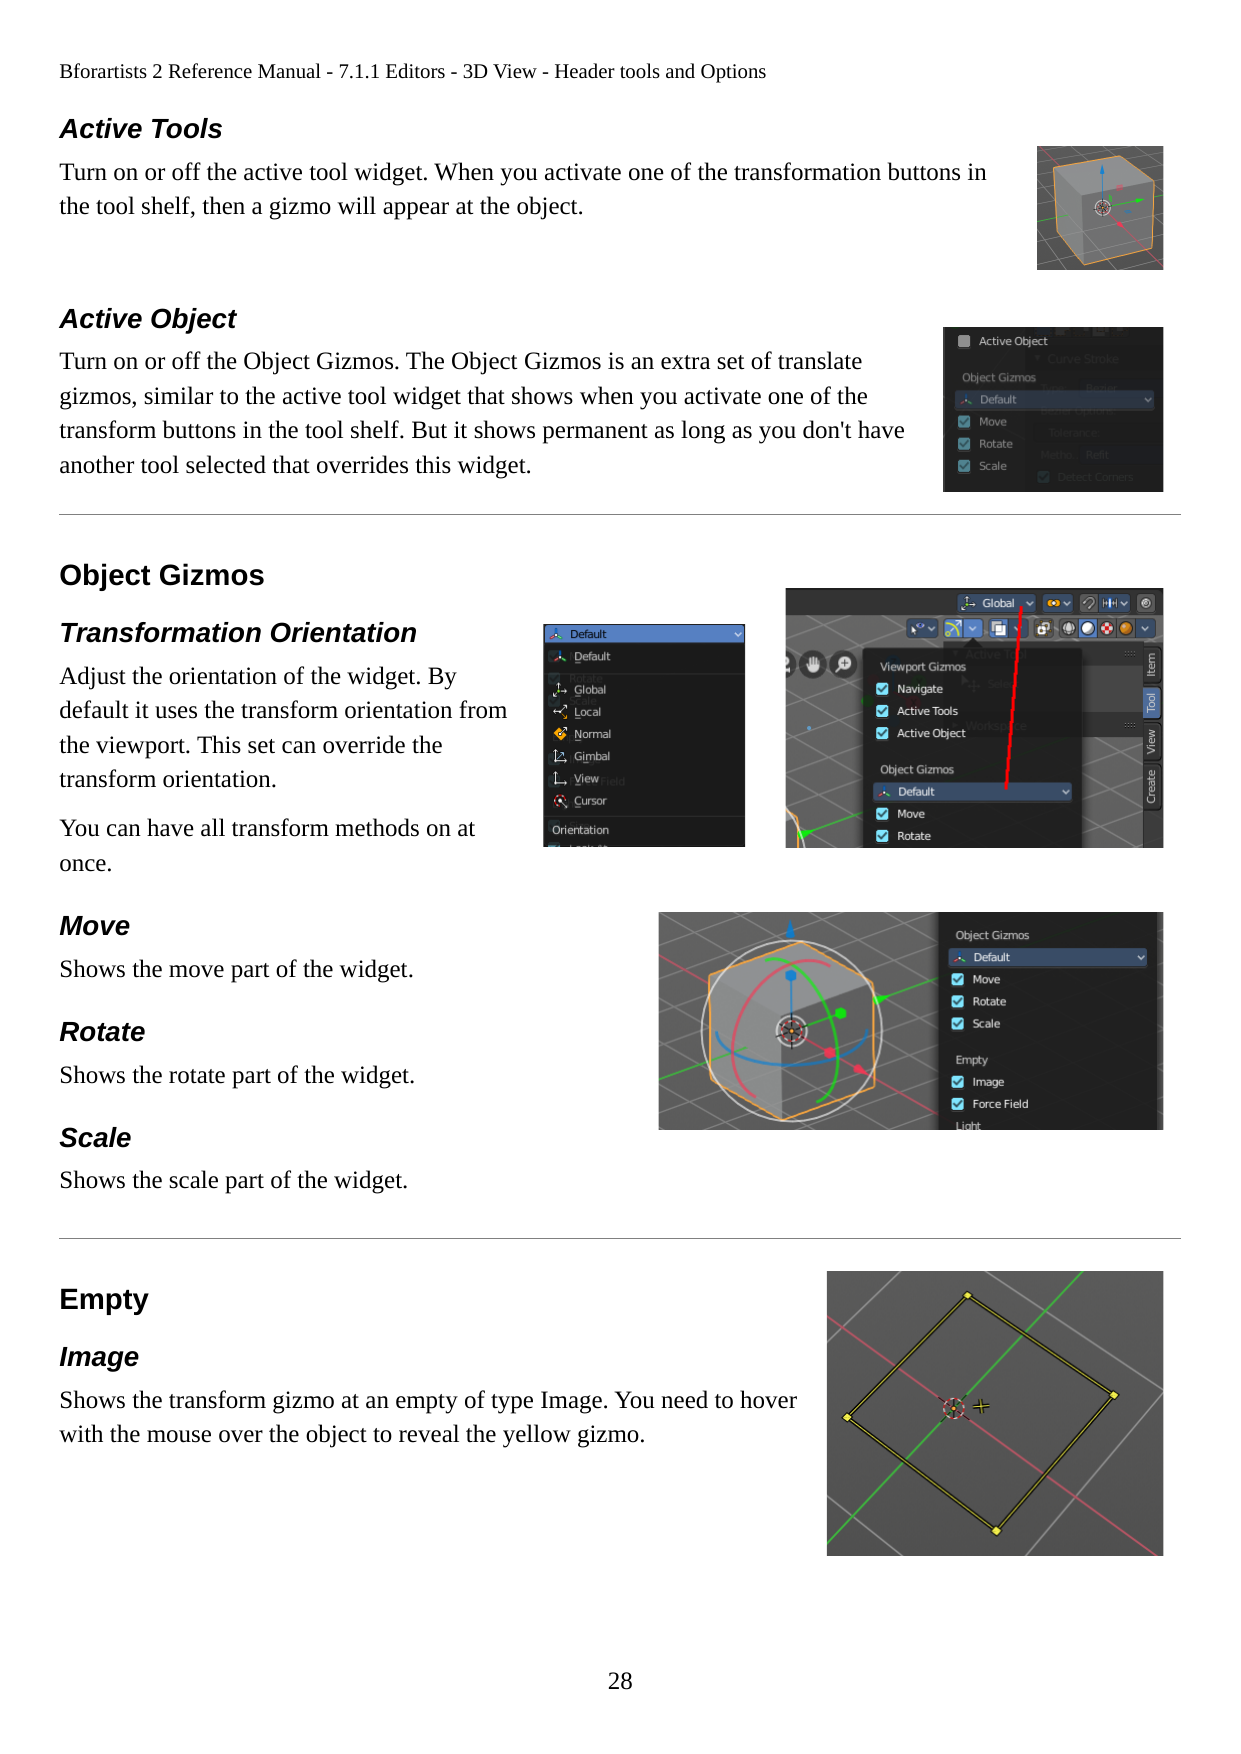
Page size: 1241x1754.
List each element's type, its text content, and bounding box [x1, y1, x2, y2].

text Shows the move part of the widget. [59, 954, 658, 982]
picture [785, 588, 1164, 848]
subtitle [1164, 1341, 1181, 1372]
subtitle Scale [59, 1121, 1181, 1153]
subtitle Image [59, 1341, 826, 1372]
subtitle [1164, 1015, 1181, 1047]
subtitle Active Object [59, 302, 1181, 334]
text Shows the scale part of the widget. [59, 1166, 1181, 1194]
picture [658, 912, 1164, 1130]
text [746, 661, 785, 793]
subtitle Move [59, 909, 1181, 941]
picture [543, 624, 746, 847]
subtitle Object Gizmos [59, 558, 1181, 591]
subtitle Active Tools [59, 113, 1181, 144]
subtitle [1164, 1282, 1181, 1316]
text You can have all transform methods on at once. [59, 813, 1181, 877]
text Adjust the orientation of the widget. By default it uses the transform orientation from the viewport. This set can override the transform orientation. [59, 661, 543, 793]
picture [943, 327, 1164, 492]
text Turn on or off the active tool widget. When you activate one of the transformation buttons in the tool shelf, then a gizmo will appear at the object. [59, 157, 1037, 220]
text Shows the transform gizmo at an empty of type Image. You need to hover with the mouse over the object to reveal the yellow gizmo. [59, 1385, 826, 1448]
subtitle Transformation Orientation [59, 616, 785, 648]
subtitle Rotate [59, 1015, 658, 1047]
text Turn on or off the Object Gizmos. The Object Gizmos is an extra set of translate gizmos, similar to the active tool widget that shows when you activate one of the transform buttons in the tool shelf. But it shows permanent as long as you don't have another tool selected that overrides this widget. [59, 346, 943, 479]
text Shows the rotate part of the widget. [59, 1060, 658, 1088]
picture [826, 1271, 1164, 1556]
subtitle [1164, 616, 1181, 648]
picture [1037, 146, 1164, 270]
subtitle Empty [59, 1282, 826, 1316]
